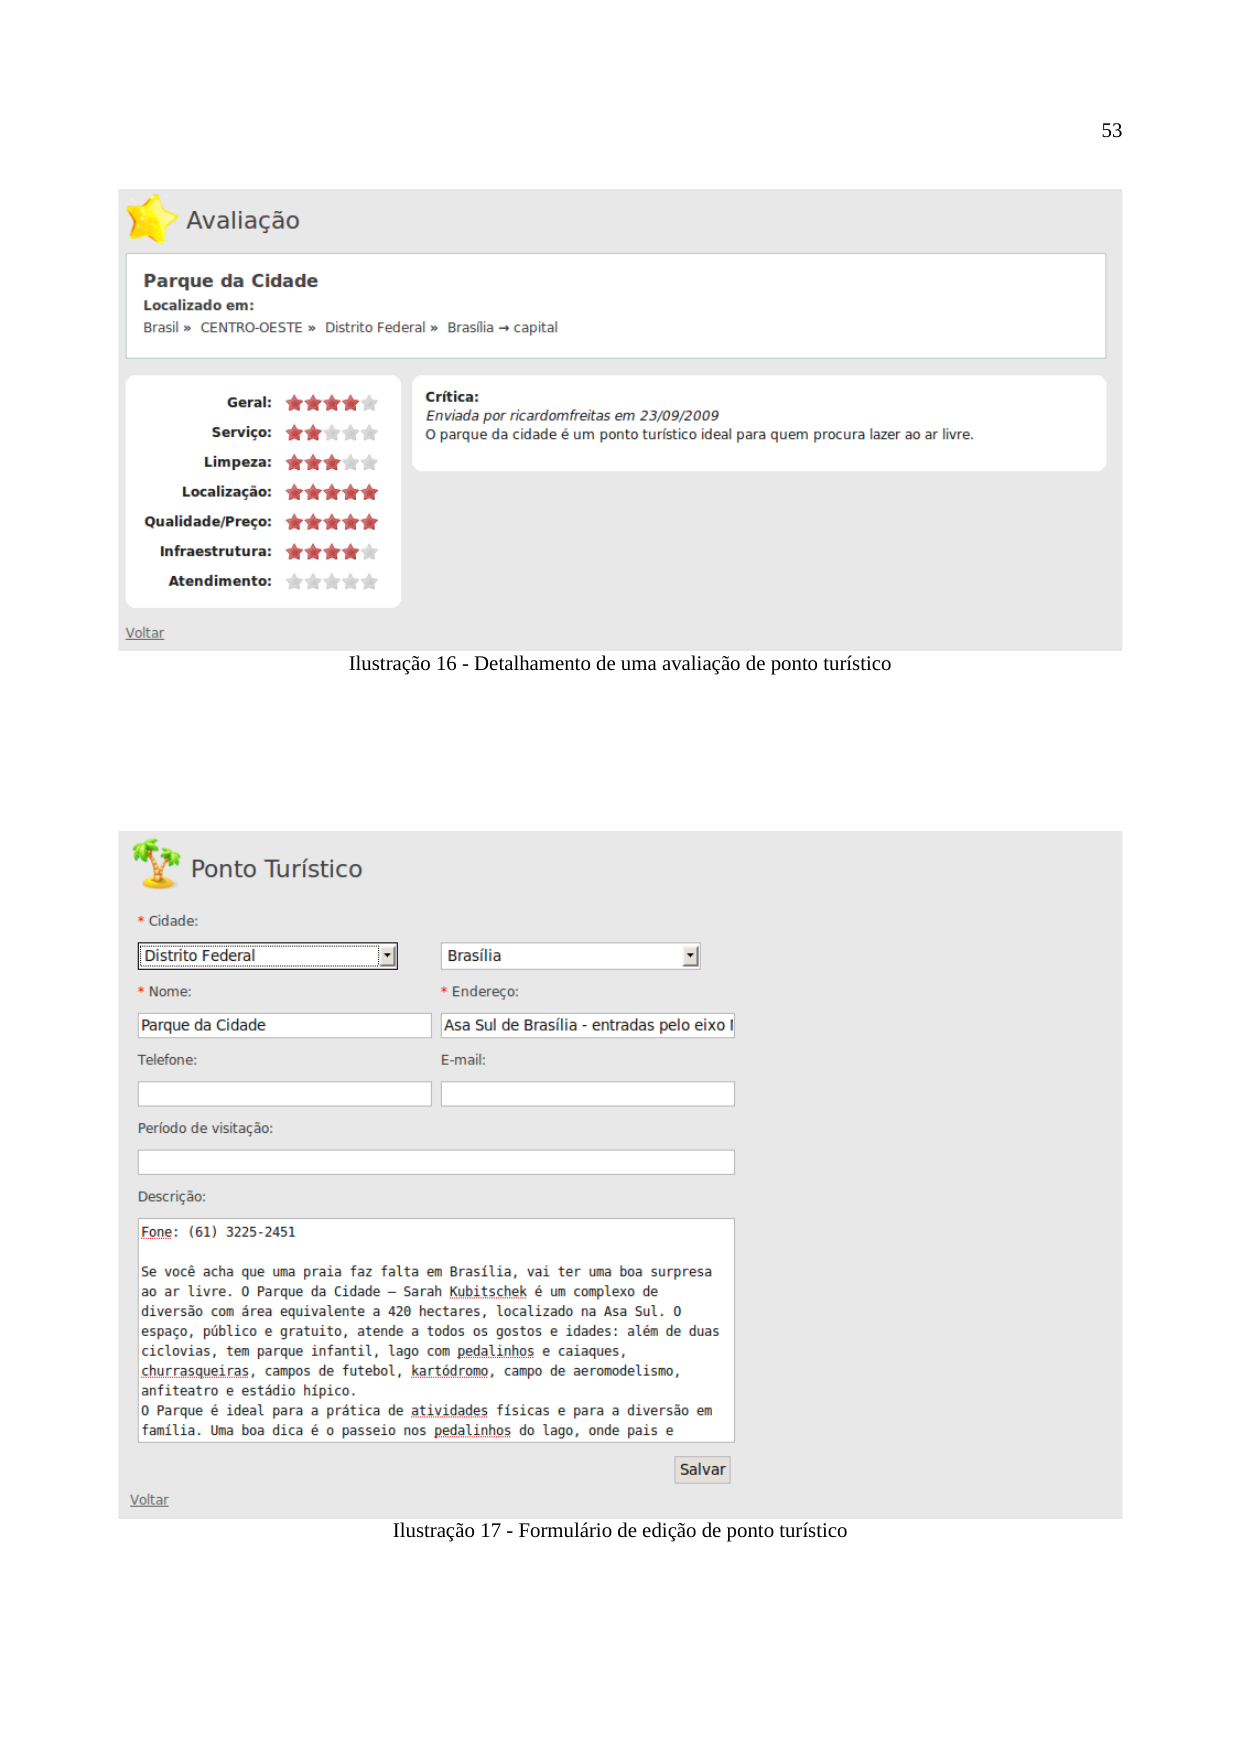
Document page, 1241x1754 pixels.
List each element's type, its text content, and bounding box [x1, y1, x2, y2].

text Ilustração 17 - Formulário de edição de ponto turístico [118, 1519, 1122, 1542]
picture [118, 189, 1123, 651]
text Ilustração 16 - Detalhamento de uma avaliação de ponto turístico [118, 651, 1122, 675]
picture [118, 831, 1123, 1519]
